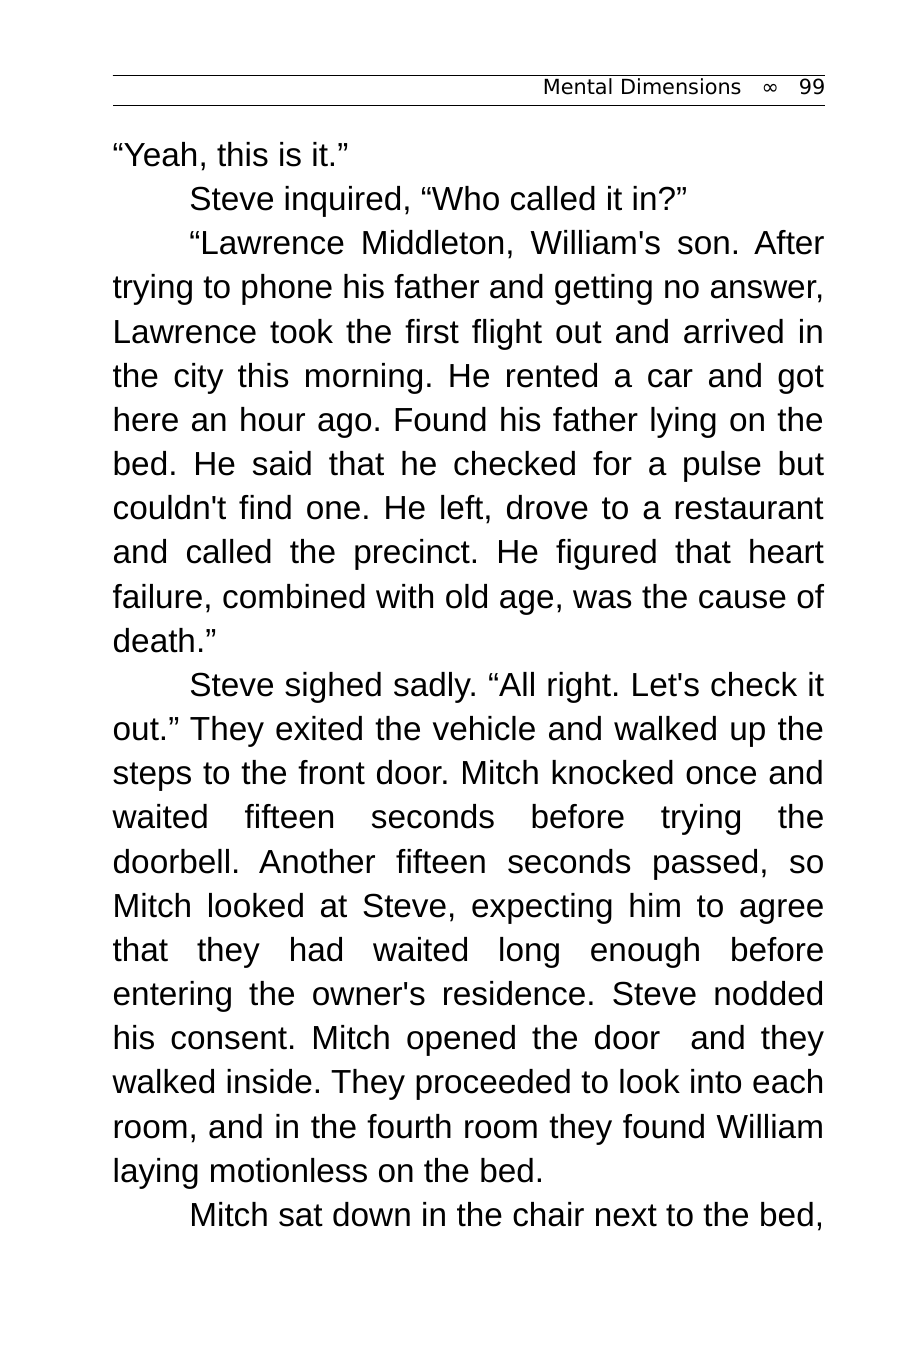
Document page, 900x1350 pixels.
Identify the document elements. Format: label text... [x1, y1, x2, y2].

text “Yeah, this is it.” [112, 135, 825, 173]
text Steve sighed sadly. “All right. Let's check it out.” They exited the vehicle and walked up the steps to the front door. Mitch knocked once and waited fifteen seconds before trying the doorbell. Another fifteen seconds passed, so Mitch looked at Steve, expecting him to agree that they had waited long enough before entering the owner's residence. Steve nodded his consent. Mitch opened the door and they walked inside. They proceeded to look into each room, and in the fourth room they found William laying motionless on the bed. [112, 665, 825, 1189]
text Steve inquired, “Who called it in?” [112, 179, 825, 218]
text Mitch sat down in the chair next to the bed, [112, 1195, 825, 1233]
text “Lawrence Middleton, William's son. After trying to phone his father and getting no answer, Lawrence took the first flight out and arrived in the city this morning. He rented a car and got here an hour ago. Found his father lying on the bed. He said that he checked for a pulse but couldn't find one. He left, drove to a restaurant and called the precinct. He figured that heart failure, combined with old age, was the cause of death.” [112, 223, 825, 659]
